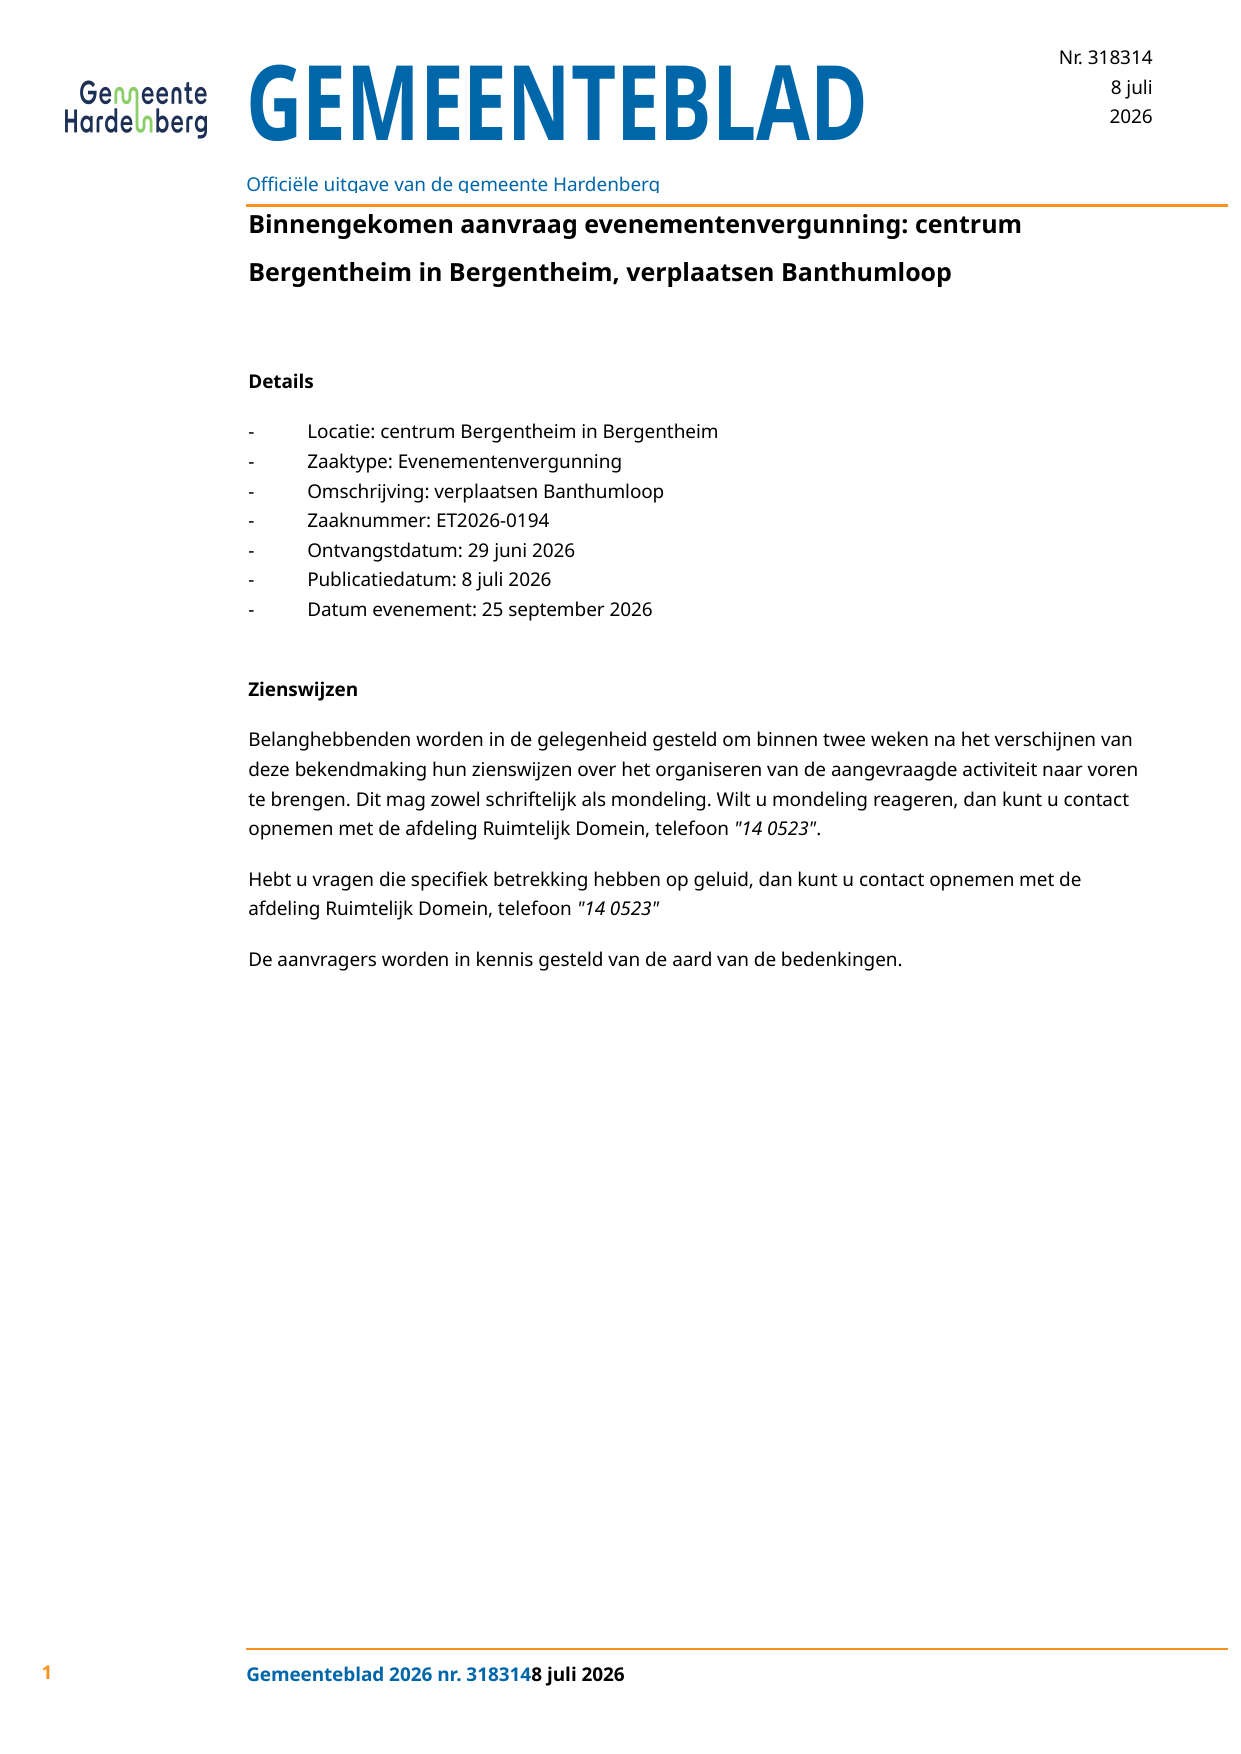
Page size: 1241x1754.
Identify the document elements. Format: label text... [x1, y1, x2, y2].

picture [41, 47, 231, 172]
text De aanvragers worden in kennis gesteld van de aard van de bedenkingen. [248, 946, 1152, 972]
list Zaaknummer: ET2026-0194 [248, 507, 1152, 533]
list Omschrijving: verplaatsen Banthumloop [248, 478, 1152, 504]
list Zaaktype: Evenementenvergunning [248, 448, 1152, 474]
list Ontvangstdatum: 29 juni 2026 [248, 537, 1152, 563]
text Hebt u vragen die specifiek betrekking hebben op geluid, dan kunt u contact opnemen met de afdeling Ruimtelijk Domein, telefoon "14 0523" [248, 866, 1152, 921]
list Locatie: centrum Bergentheim in Bergentheim [248, 419, 1152, 444]
text Details [248, 368, 1152, 394]
text Zienswijzen [248, 676, 1152, 702]
list Datum evenement: 25 september 2026 [248, 596, 1152, 622]
text Belanghebbenden worden in de gelegenheid gesteld om binnen twee weken na het verschijnen van deze bekendmaking hun zienswijzen over het organiseren van de aangevraagde activiteit naar voren te brengen. Dit mag zowel schriftelijk als mondeling. Wilt u mondeling reageren, dan kunt u contact opnemen met de afdeling Ruimtelijk Domein, telefoon "14 0523". [248, 727, 1152, 841]
text Binnengekomen aanvraag evenementenvergunning: centrum Bergentheim in Bergentheim, verplaatsen Banthumloop [248, 207, 1152, 288]
list Publicatiedatum: 8 juli 2026 [248, 567, 1152, 592]
